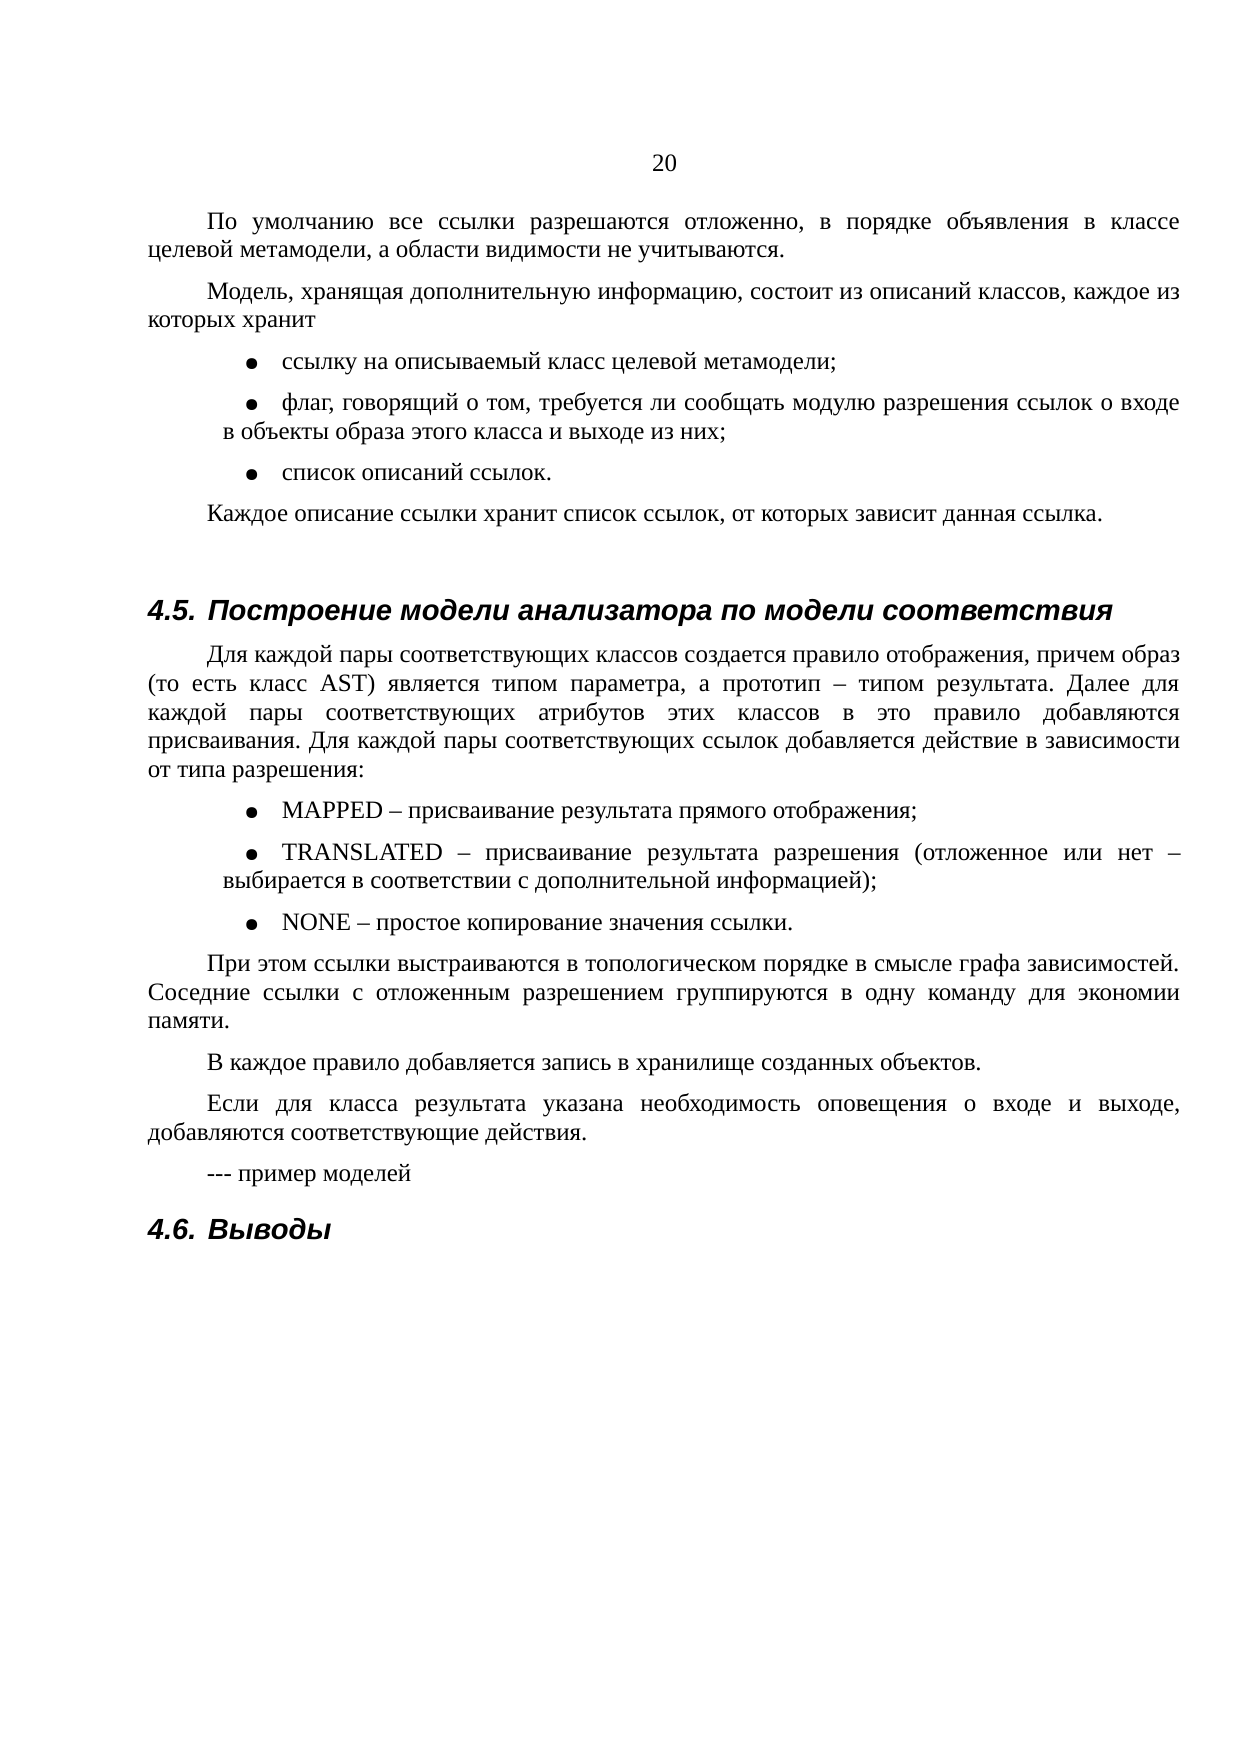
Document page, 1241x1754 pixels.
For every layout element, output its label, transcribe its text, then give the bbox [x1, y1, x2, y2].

list MAPPED – присваивание результата прямого отображения; [185, 796, 1181, 824]
text При этом ссылки выстраиваются в топологическом порядке в смысле графа зависимостей. Соседние ссылки с отложенным разрешением группируются в одну команду для экономии памяти. [148, 948, 1181, 1034]
text Каждое описание ссылки хранит список ссылок, от которых зависит данная ссылка. [148, 498, 1181, 527]
list TRANSLATED – присваивание результата разрешения (отложенное или нет – выбирается в соответствии с дополнительной информацией); [185, 837, 1181, 894]
list список описаний ссылок. [185, 457, 1181, 486]
text Для каждой пары соответствующих классов создается правило отображения, причем образ (то есть класс AST) является типом параметра, а прототип – типом результата. Далее для каждой пары соответствующих атрибутов этих классов в это правило добавляются присваивания. Для каждой пары соответствующих ссылок добавляется действие в зависимости от типа разрешения: [148, 639, 1181, 783]
text Модель, хранящая дополнительную информацию, состоит из описаний классов, каждое из которых хранит [148, 276, 1181, 333]
text Если для класса результата указана необходимость оповещения о входе и выходе, добавляются соответствующие действия. [148, 1088, 1181, 1146]
text По умолчанию все ссылки разрешаются отложенно, в порядке объявления в классе целевой метамодели, а области видимости не учитываются. [148, 206, 1181, 263]
text В каждое правило добавляется запись в хранилище созданных объектов. [148, 1047, 1181, 1076]
list ссылку на описываемый класс целевой метамодели; [185, 346, 1181, 374]
subtitle Выводы [148, 1212, 1181, 1245]
text --- пример моделей [148, 1158, 1181, 1187]
list флаг, говорящий о том, требуется ли сообщать модулю разрешения ссылок о входе в объекты образа этого класса и выходе из них; [185, 387, 1181, 444]
subtitle Построение модели анализатора по модели соответствия [148, 593, 1181, 627]
list NONE – простое копирование значения ссылки. [185, 907, 1181, 936]
